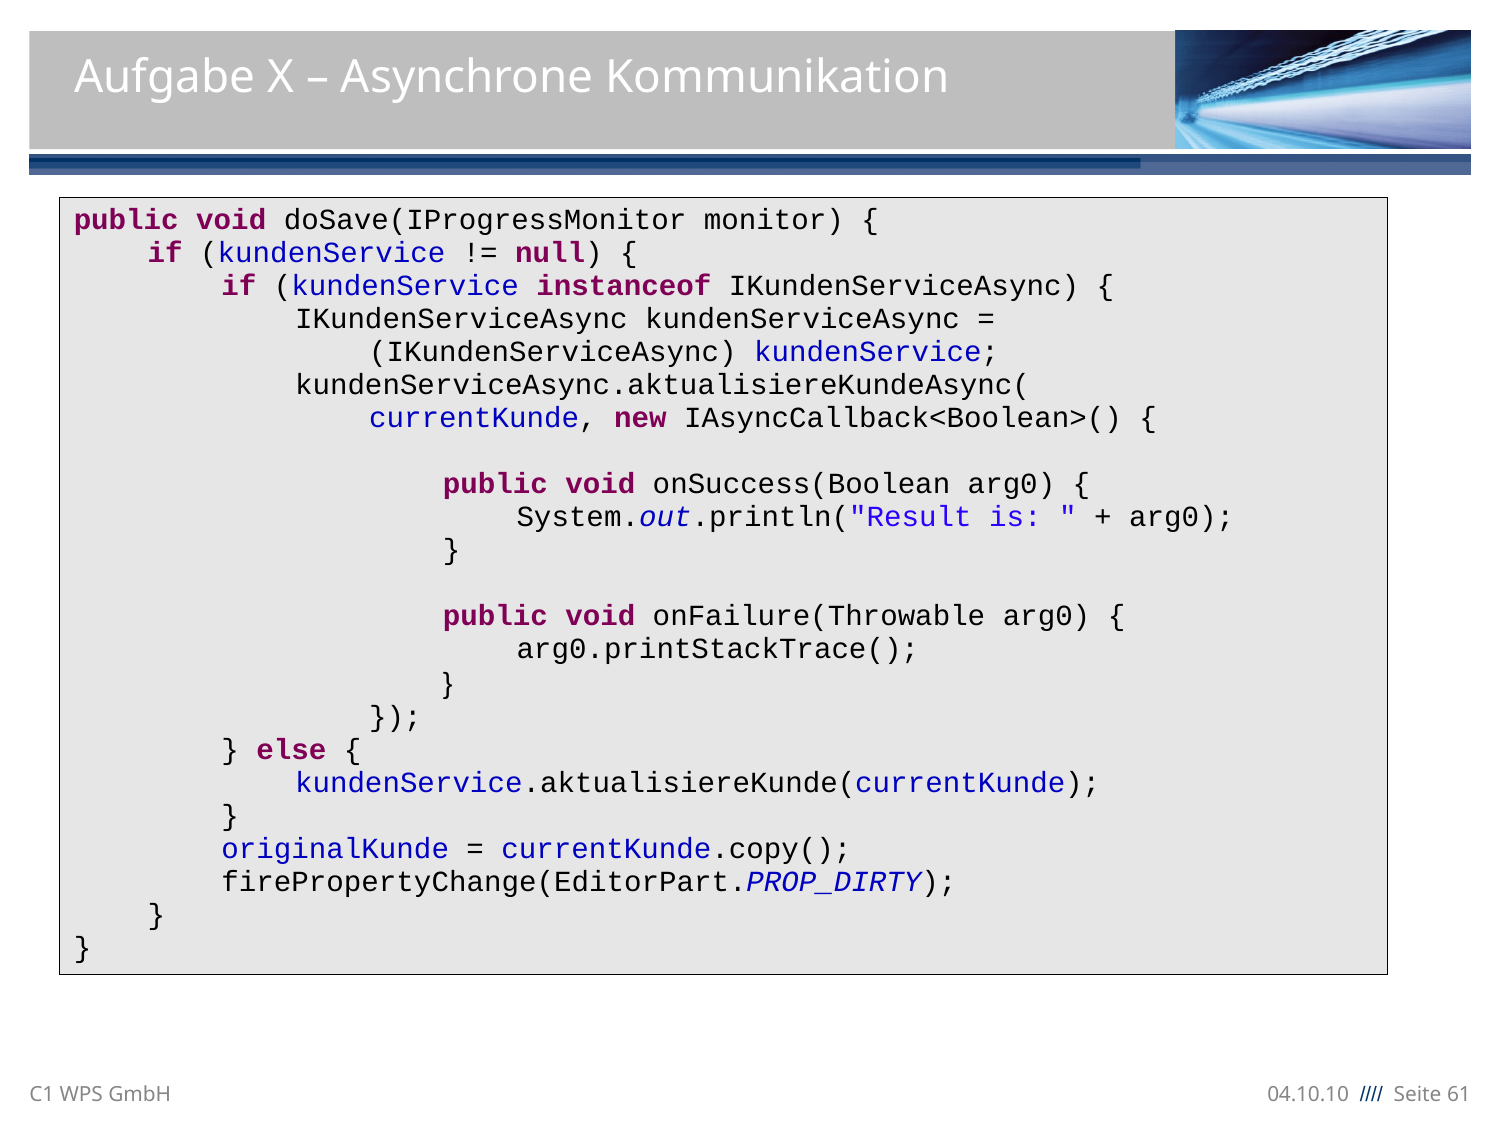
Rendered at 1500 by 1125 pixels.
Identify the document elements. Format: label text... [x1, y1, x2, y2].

title Aufgabe X – Asynchrone Kommunikation [29, 31, 1176, 150]
picture [29, 154, 1471, 175]
picture [1175, 30, 1471, 149]
text_box public void doSave(IProgressMonitor monitor) { if (kundenService != null) { if (kundenService instanceof IKundenServiceAsync) { IKundenServiceAsync kundenServiceAsync = (IKundenServiceAsync) kundenService; kundenServiceAsync.aktualisiereKundeAsync( currentKunde, new IAsyncCallback<Boolean>() { public void onSuccess(Boolean arg0) { System.out.println("Result is: " + arg0); } public void onFailure(Throwable arg0) { arg0.printStackTrace(); } }); } else { kundenService.aktualisiereKunde(currentKunde); } originalKunde = currentKunde.copy(); firePropertyChange(EditorPart.PROP_DIRTY); } } [59, 197, 1388, 951]
